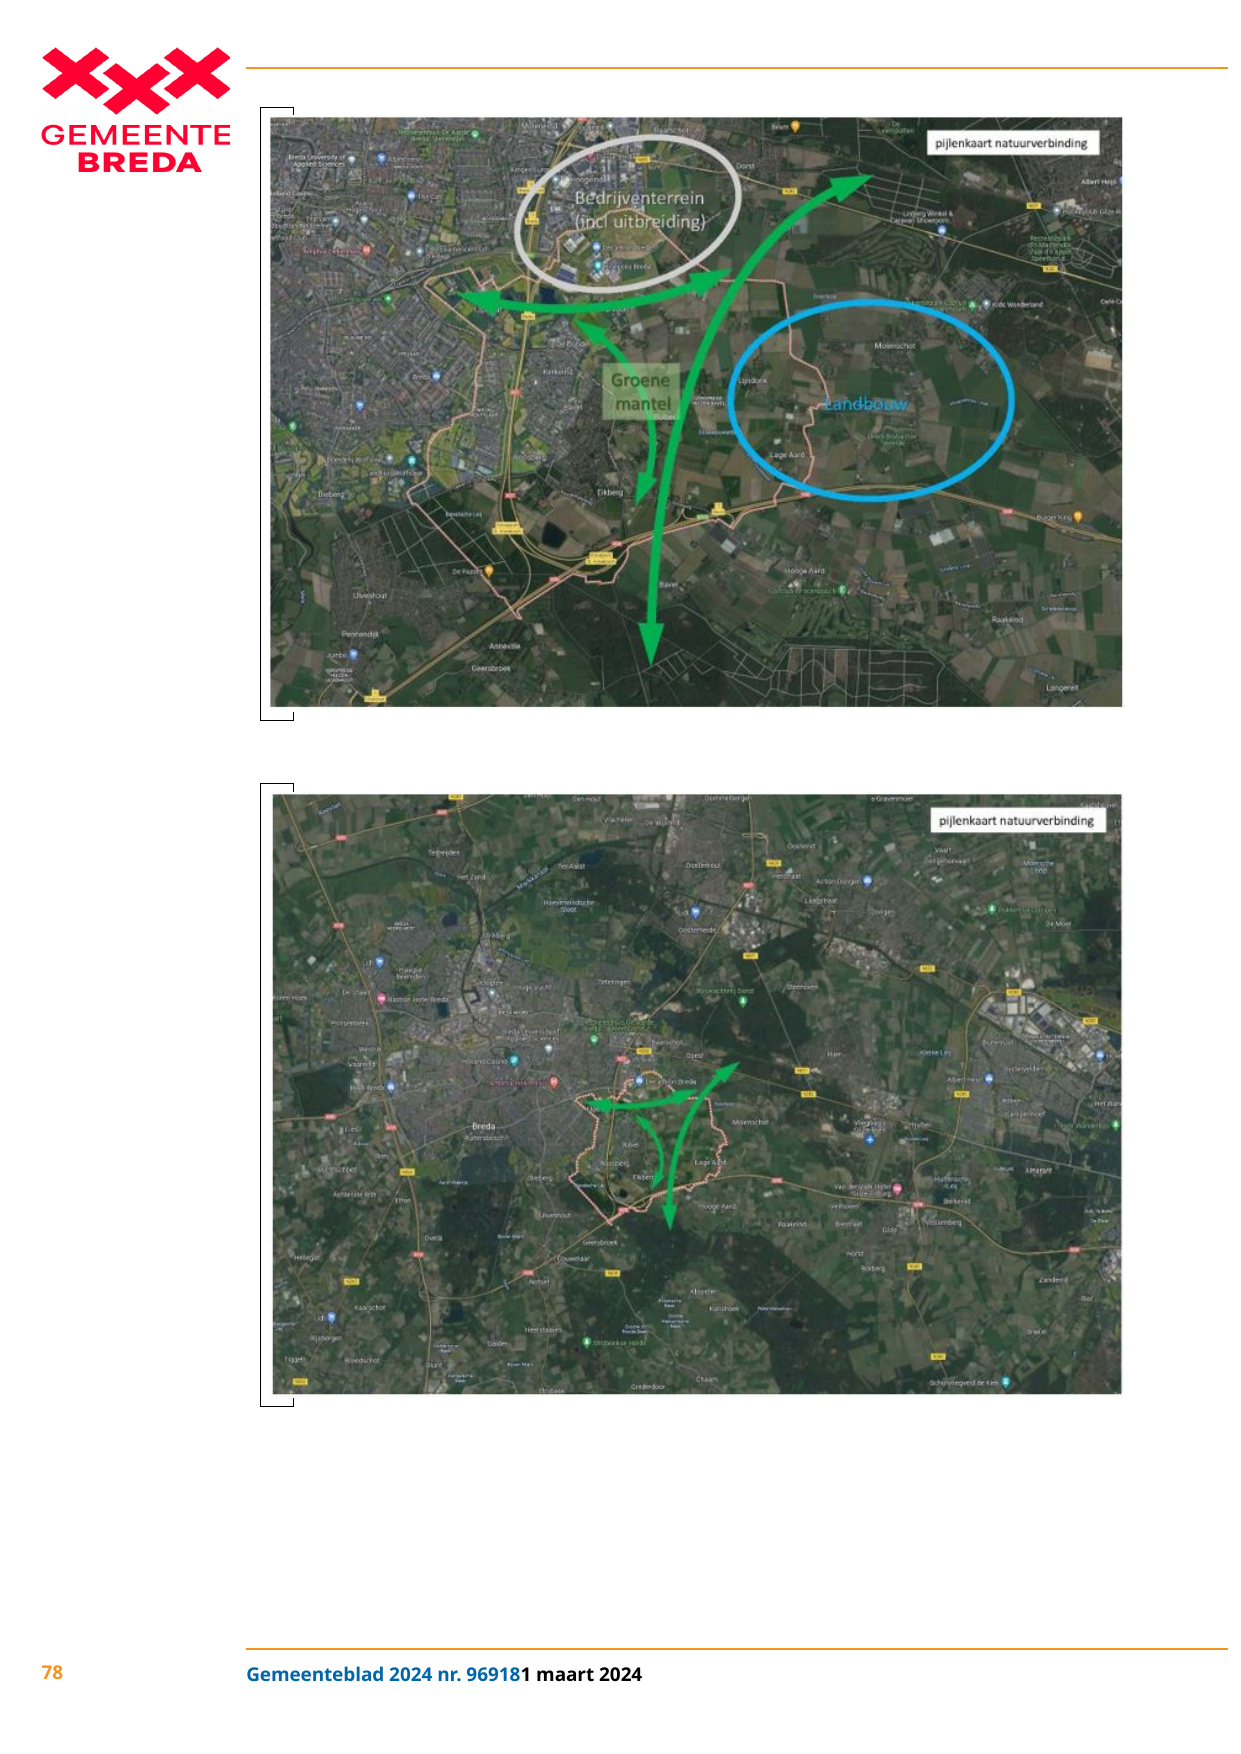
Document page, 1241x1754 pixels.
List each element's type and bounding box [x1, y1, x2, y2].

picture [268, 115, 1125, 712]
picture [268, 792, 1125, 1398]
picture [41, 47, 231, 172]
